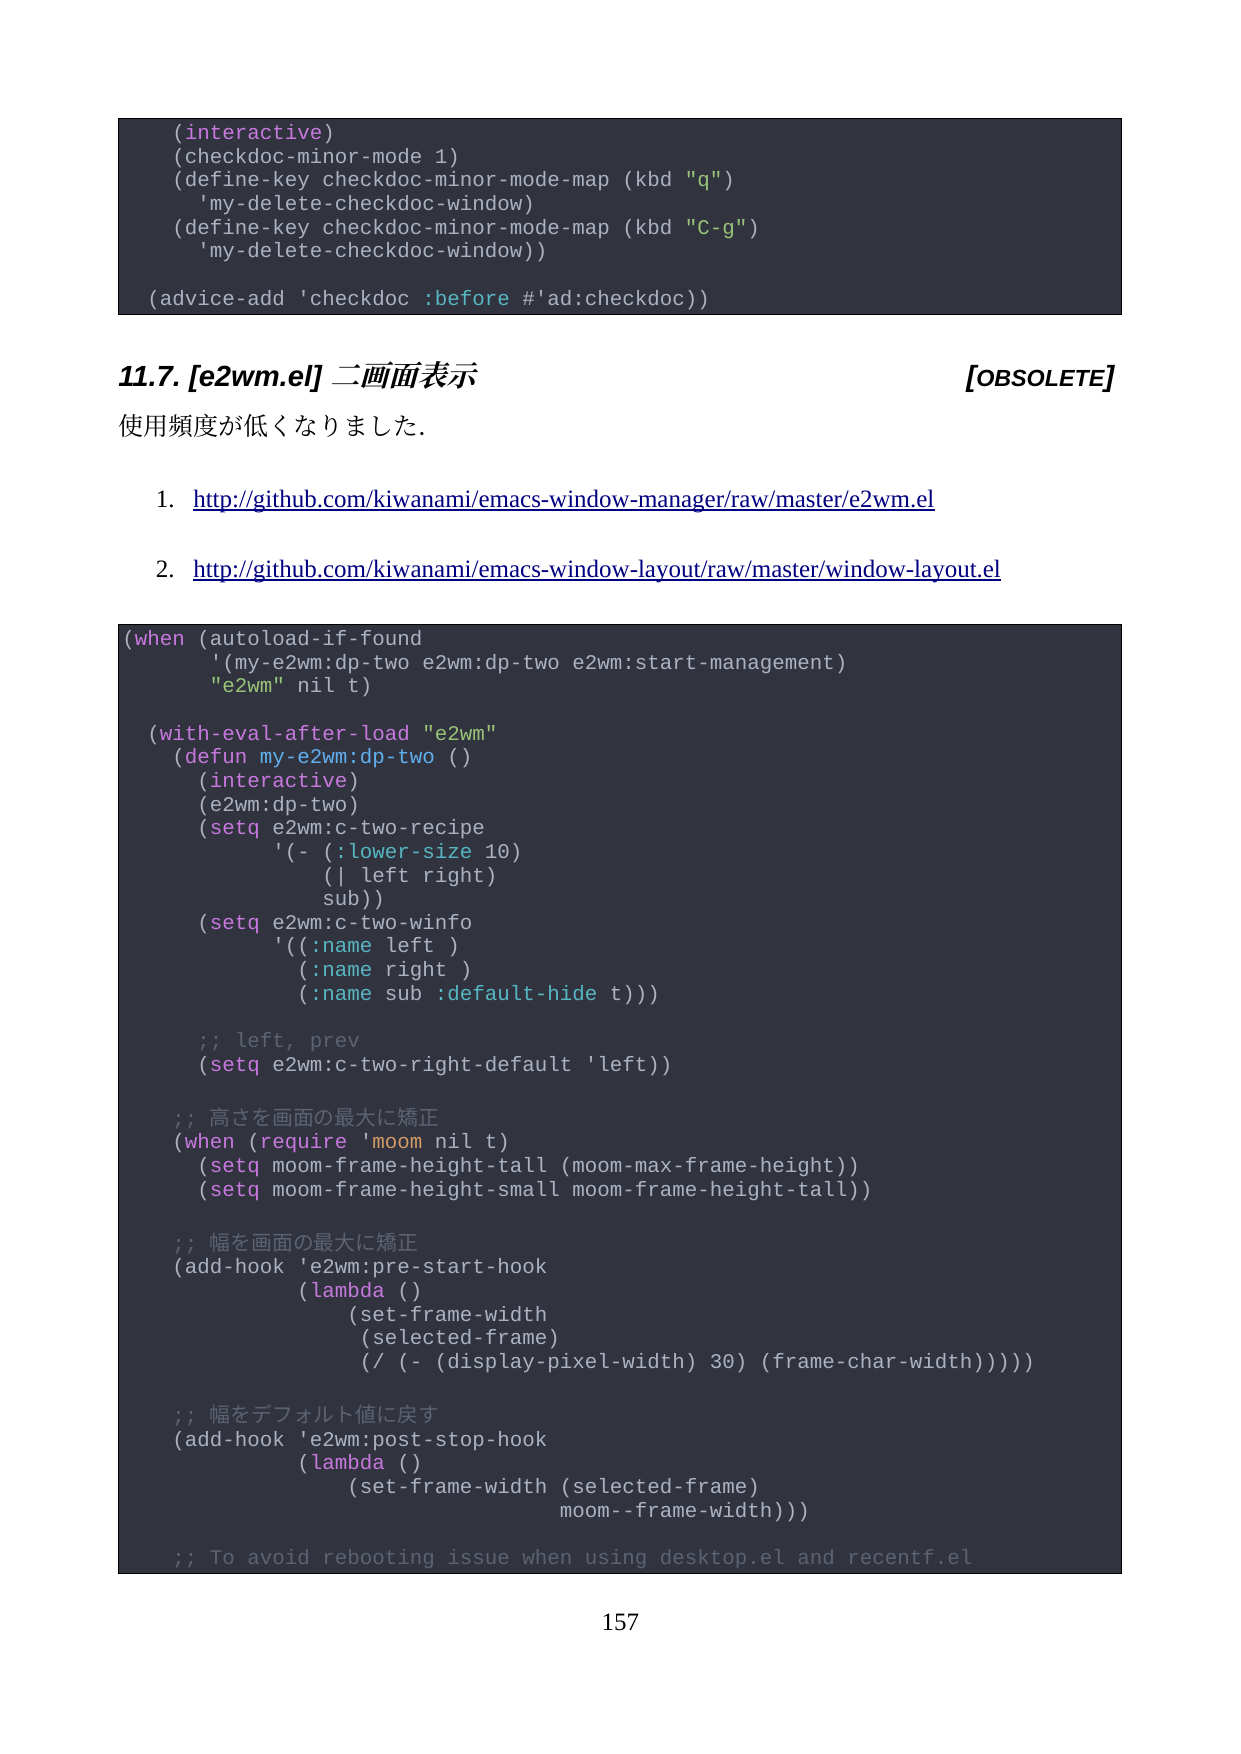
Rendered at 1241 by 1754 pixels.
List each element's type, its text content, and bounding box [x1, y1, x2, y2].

text ;; 高さを画面の最大に矯正 [119, 1097, 1121, 1127]
text (defun my-e2wm:dp-two () [119, 742, 1121, 766]
text (lambda () [119, 1448, 1121, 1472]
text (setq e2wm:c-two-winfo [119, 908, 1121, 932]
text (lambda () [119, 1276, 1121, 1300]
text (:name sub :default-hide t))) [119, 979, 1121, 1002]
text 'my-delete-checkdoc-window)) [119, 236, 1121, 260]
text (| left right) [119, 861, 1121, 884]
text (interactive) [119, 119, 1121, 142]
text '(my-e2wm:dp-two e2wm:dp-two e2wm:start-management) [119, 648, 1121, 671]
text '((:name left ) [119, 932, 1121, 955]
text ;; 幅を画面の最大に矯正 [119, 1222, 1121, 1252]
text 使用頻度が低くなりました． [118, 407, 1122, 472]
text ;; 幅をデフォルト値に戻す [119, 1394, 1121, 1425]
text (interactive) [119, 766, 1121, 790]
text (add-hook 'e2wm:post-stop-hook [119, 1425, 1121, 1448]
text (with-eval-after-load "e2wm" [119, 719, 1121, 742]
text ;; left, prev [119, 1026, 1121, 1050]
list http://github.com/kiwanami/emacs-window-layout/raw/master/window-layout.el [156, 554, 1122, 612]
text (set-frame-width (selected-frame) [119, 1472, 1121, 1496]
text "e2wm" nil t) [119, 671, 1121, 695]
text '(- (:lower-size 10) [119, 837, 1121, 861]
subtitle [e2wm.el] 二画面表示 [obsolete] [118, 353, 1122, 394]
text (setq e2wm:c-two-recipe [119, 813, 1121, 837]
text (add-hook 'e2wm:pre-start-hook [119, 1252, 1121, 1276]
text (set-frame-width [119, 1300, 1121, 1323]
text (advice-add 'checkdoc :before #'ad:checkdoc)) [119, 284, 1121, 314]
text (define-key checkdoc-minor-mode-map (kbd "C-g") [119, 213, 1121, 236]
text moom--frame-width))) [119, 1496, 1121, 1519]
text ;; To avoid rebooting issue when using desktop.el and recentf.el [119, 1543, 1121, 1573]
text (setq moom-frame-height-small moom-frame-height-tall)) [119, 1175, 1121, 1198]
list http://github.com/kiwanami/emacs-window-manager/raw/master/e2wm.el [156, 484, 1122, 542]
text (selected-frame) [119, 1323, 1121, 1347]
text (when (require 'moom nil t) [119, 1127, 1121, 1151]
text sub)) [119, 884, 1121, 908]
text (/ (- (display-pixel-width) 30) (frame-char-width))))) [119, 1347, 1121, 1371]
text (setq e2wm:c-two-right-default 'left)) [119, 1050, 1121, 1073]
text (when (autoload-if-found [119, 625, 1121, 648]
text (setq moom-frame-height-tall (moom-max-frame-height)) [119, 1151, 1121, 1175]
text (define-key checkdoc-minor-mode-map (kbd "q") [119, 165, 1121, 189]
text (:name right ) [119, 955, 1121, 979]
text (checkdoc-minor-mode 1) [119, 142, 1121, 165]
text (e2wm:dp-two) [119, 790, 1121, 813]
text 'my-delete-checkdoc-window) [119, 189, 1121, 213]
